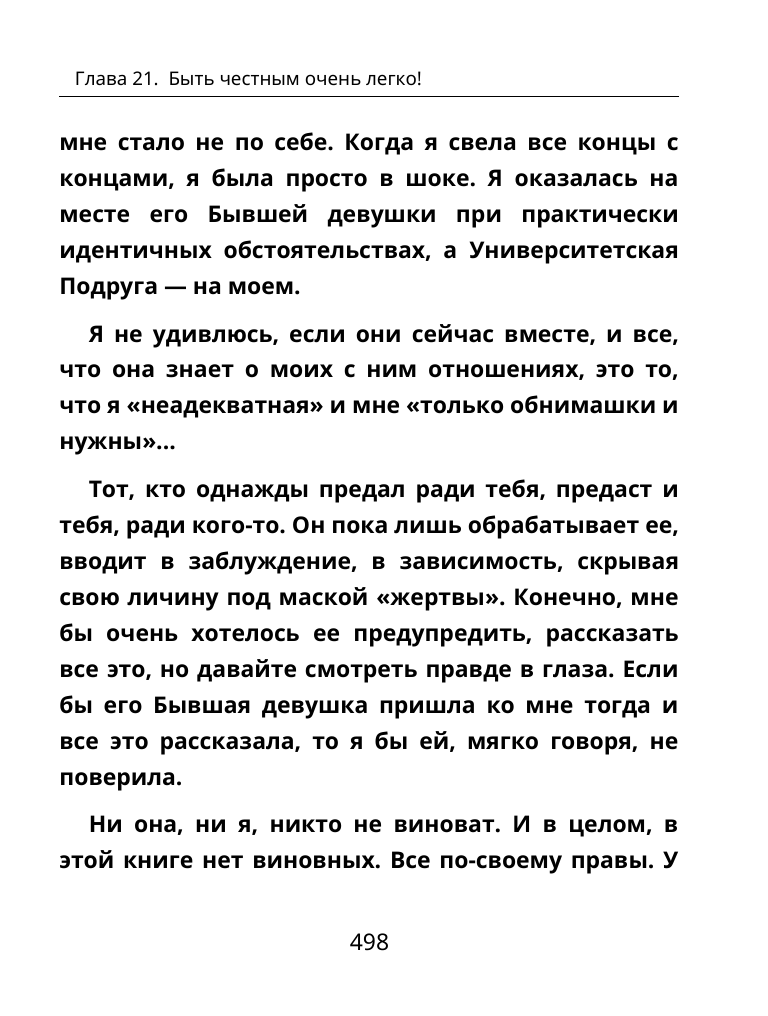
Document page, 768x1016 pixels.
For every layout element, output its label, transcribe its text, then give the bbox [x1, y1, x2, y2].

text Я не удивлюсь, если они сейчас вместе, и все, что она знает о моих с ним отношениях, это то, что я «неадекватная» и мне «только обнимашки и нужны»... [59, 317, 679, 457]
text Ни она, ни я, никто не виноват. И в целом, в этой книге нет виновных. Все по-своему правы. У [59, 808, 679, 875]
text мне стало не по себе. Когда я свела все концы с концами, я была просто в шоке. Я оказалась на месте его Бывшей девушки при практически идентичных обстоятельствах, а Университетская Подруга — на моем. [59, 126, 679, 301]
text Тот, кто однажды предал ради тебя, предаст и тебя, ради кого-то. Он пока лишь обрабатывает ее, вводит в заблуждение, в зависимость, скрывая свою личину под маской «жертвы». Конечно, мне бы очень хотелось ее предупредить, рассказать все это, но давайте смотреть правде в глаза. Если бы его Бывшая девушка пришла ко мне тогда и все это рассказала, то я бы ей, мягко говоря, не поверила. [59, 473, 679, 792]
